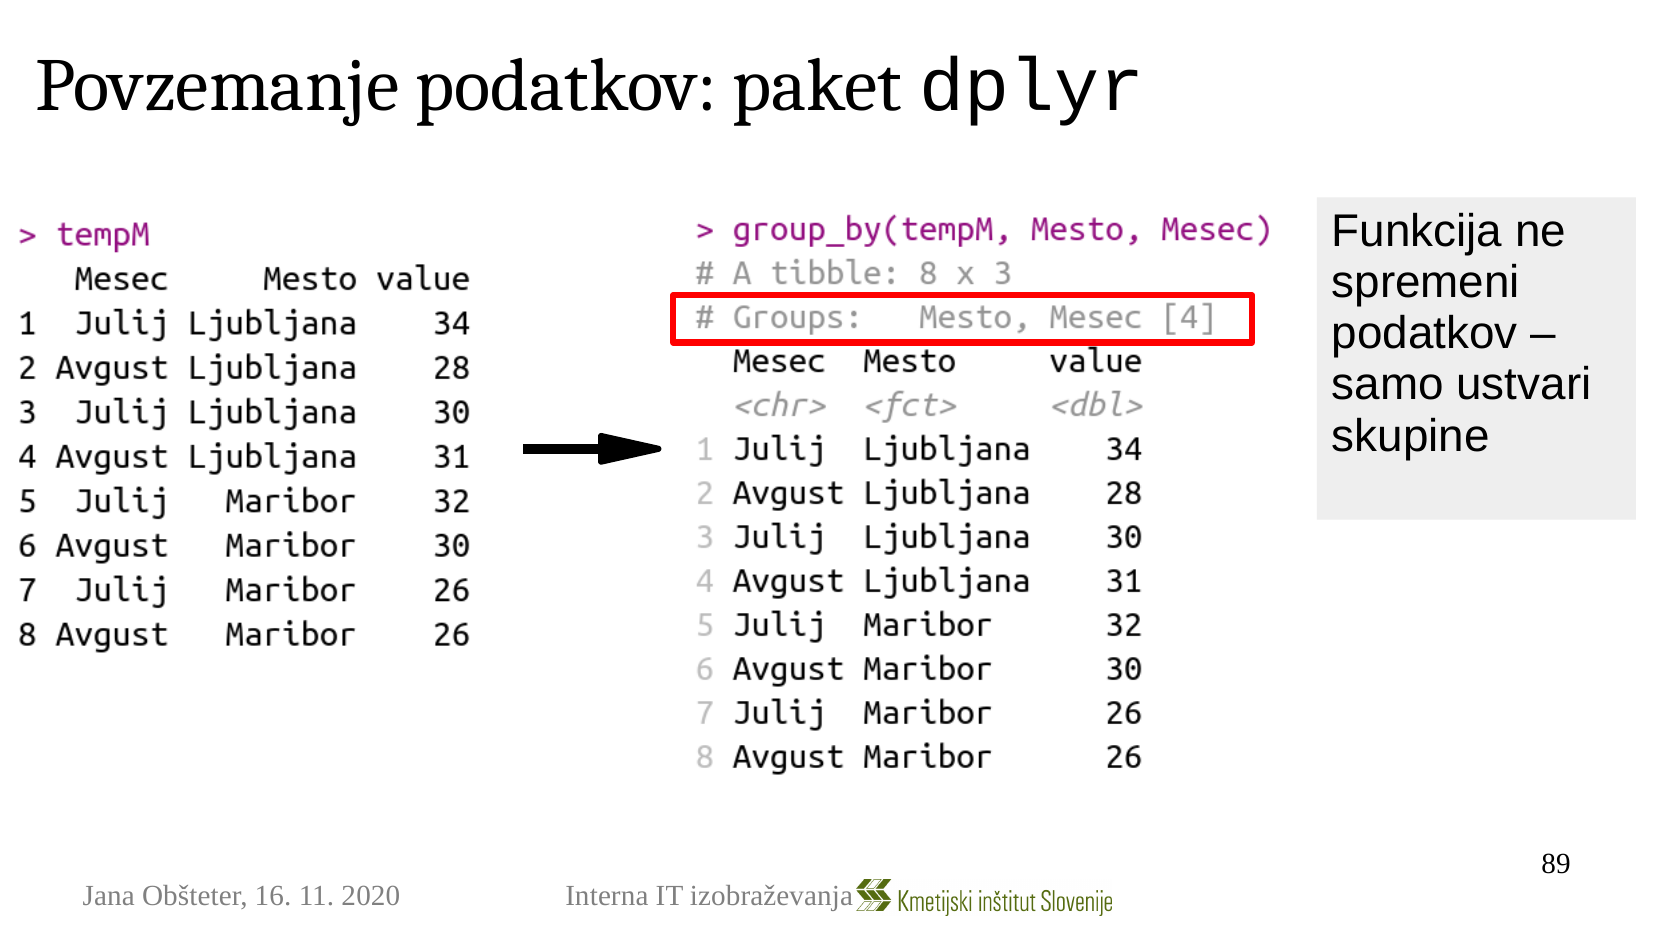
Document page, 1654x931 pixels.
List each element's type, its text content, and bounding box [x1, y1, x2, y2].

picture [685, 211, 1277, 780]
title Povzemanje podatkov: paket dplyr [35, 21, 1524, 154]
text_box Funkcija ne spremeni podatkov – samo ustvari skupine [1316, 197, 1636, 520]
picture [856, 879, 1112, 916]
picture [685, 298, 1249, 339]
picture [14, 212, 480, 662]
list [82, 165, 1642, 827]
